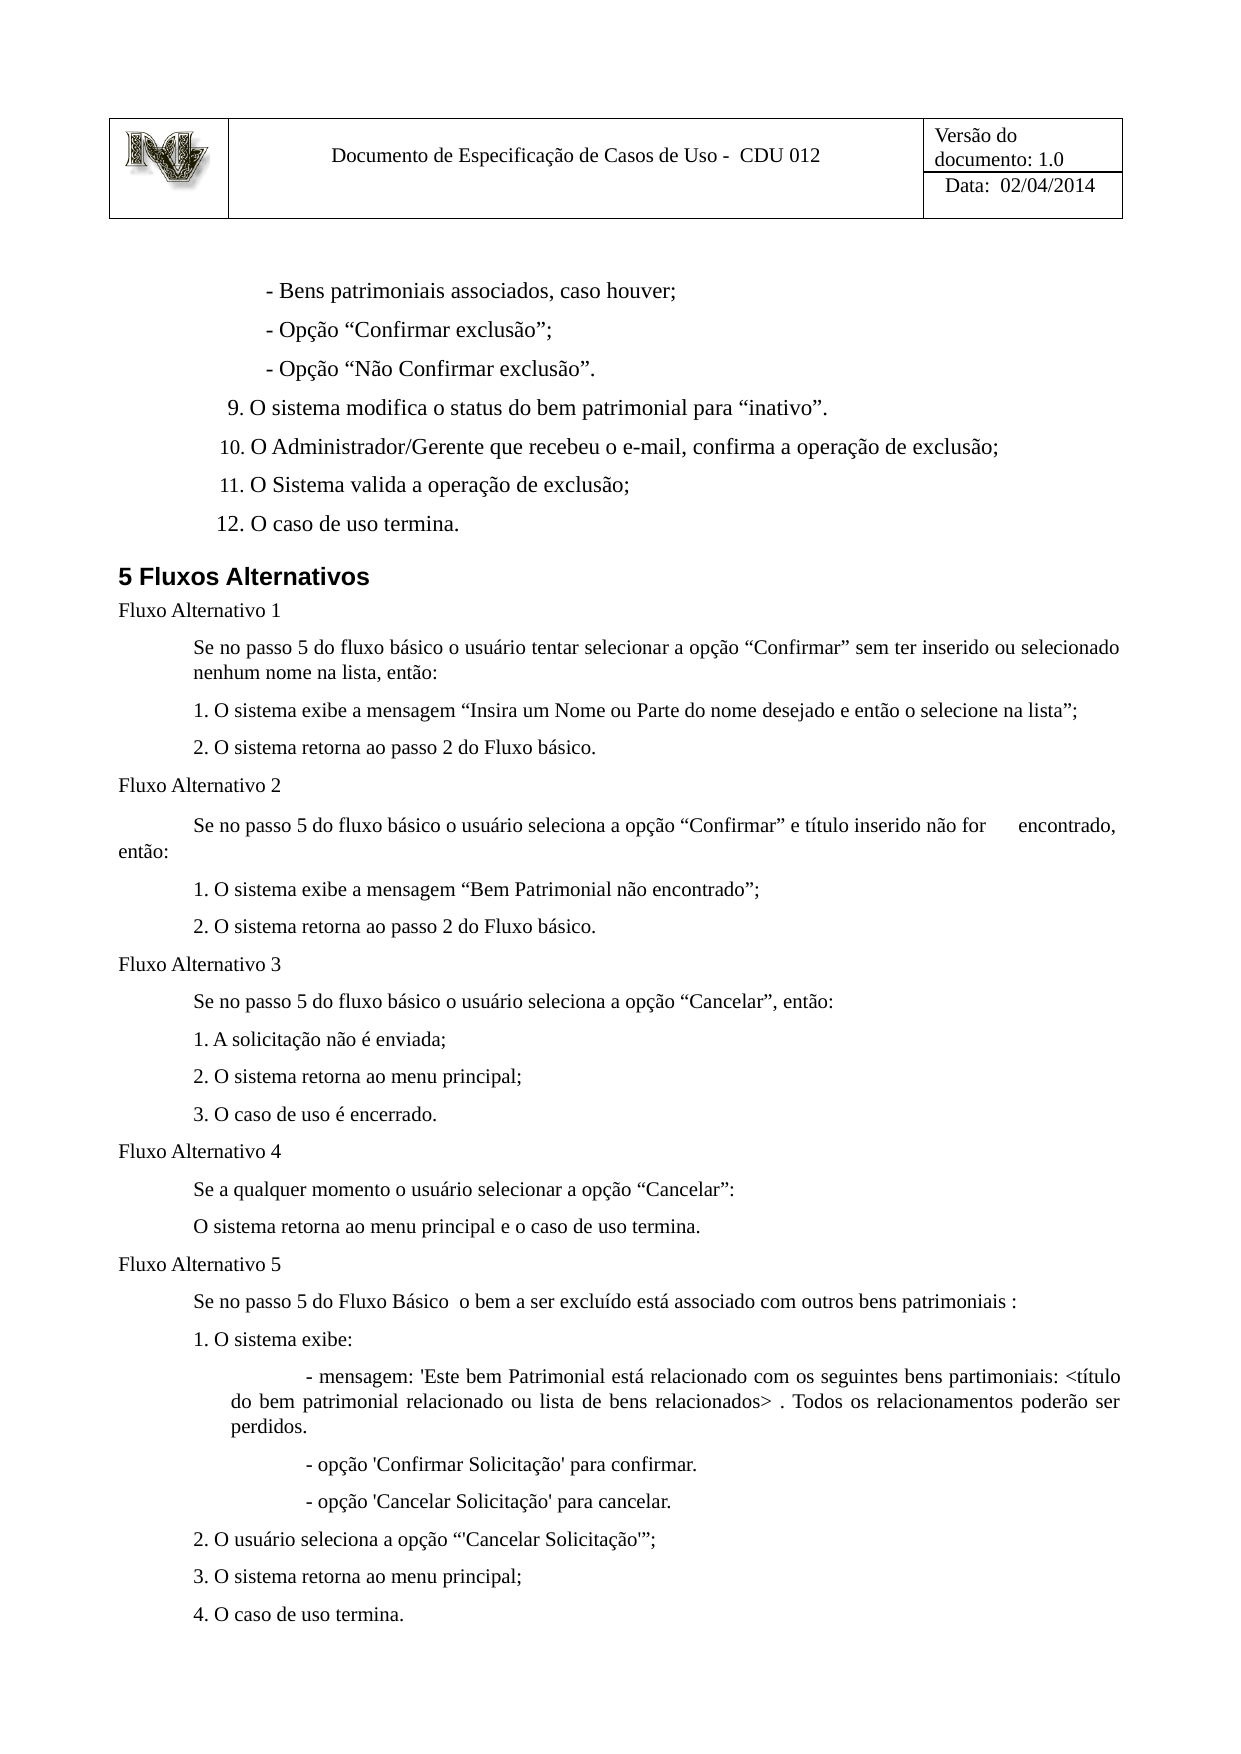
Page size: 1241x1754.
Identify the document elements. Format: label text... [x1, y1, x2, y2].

text Fluxo Alternativo 2 [118, 772, 1122, 797]
text 9. O sistema modifica o status do bem patrimonial para “inativo”. [193, 394, 1122, 420]
text 2. O sistema retorna ao passo 2 do Fluxo básico. [118, 734, 1122, 759]
text 1. O sistema exibe a mensagem “Insira um Nome ou Parte do nome desejado e então o selecione na lista”; [193, 697, 1122, 722]
text 1. O sistema exibe a mensagem “Bem Patrimonial não encontrado”; [118, 876, 1122, 901]
text 2. O usuário seleciona a opção “'Cancelar Solicitação'”; [118, 1526, 1122, 1551]
text Fluxo Alternativo 3 [118, 951, 1122, 976]
text - Opção “Confirmar exclusão”; [266, 316, 1122, 342]
text Se no passo 5 do fluxo básico o usuário tentar selecionar a opção “Confirmar” sem ter inserido ou selecionado nenhum nome na lista, então: [193, 634, 1122, 684]
text 1. O sistema exibe: [118, 1326, 1122, 1351]
text Fluxo Alternativo 1 [118, 597, 1122, 622]
text 2. O sistema retorna ao menu principal; [118, 1063, 1122, 1088]
text 12. O caso de uso termina. [118, 510, 1122, 537]
text Se no passo 5 do Fluxo Básico o bem a ser excluído está associado com outros bens patrimoniais : [118, 1288, 1122, 1313]
text - Bens patrimoniais associados, caso houver; [266, 277, 1122, 304]
text 11. O Sistema valida a operação de exclusão; [118, 472, 1122, 498]
subtitle Fluxos Alternativos [118, 562, 1122, 591]
text Se no passo 5 do fluxo básico o usuário seleciona a opção “Cancelar”, então: [118, 988, 1122, 1013]
text Fluxo Alternativo 4 [118, 1138, 1122, 1163]
text O sistema retorna ao menu principal e o caso de uso termina. [118, 1213, 1122, 1238]
text - Opção “Não Confirmar exclusão”. [266, 355, 1122, 381]
text 3. O sistema retorna ao menu principal; [118, 1563, 1122, 1588]
text 10. O Administrador/Gerente que recebeu o e-mail, confirma a operação de exclusão; [118, 433, 1122, 459]
text Se a qualquer momento o usuário selecionar a opção “Cancelar”: [118, 1176, 1122, 1201]
text 4. O caso de uso termina. [118, 1601, 1122, 1626]
text 3. O caso de uso é encerrado. [118, 1101, 1122, 1126]
text - opção 'Cancelar Solicitação' para cancelar. [231, 1488, 1122, 1513]
text - mensagem: 'Este bem Patrimonial está relacionado com os seguintes bens partimoniais: <título do bem patrimonial relacionado ou lista de bens relacionados> . Todos os relacionamentos poderão ser perdidos. [231, 1363, 1122, 1438]
text - opção 'Confirmar Solicitação' para confirmar. [231, 1451, 1122, 1476]
text 1. A solicitação não é enviada; [118, 1026, 1122, 1051]
picture [120, 119, 210, 194]
list O sistema retorna ao passo 2 do Fluxo básico. [118, 913, 1122, 938]
text Fluxo Alternativo 5 [118, 1251, 1122, 1276]
text Se no passo 5 do fluxo básico o usuário seleciona a opção “Confirmar” e título inserido não for encontrado, então: [118, 809, 1122, 863]
